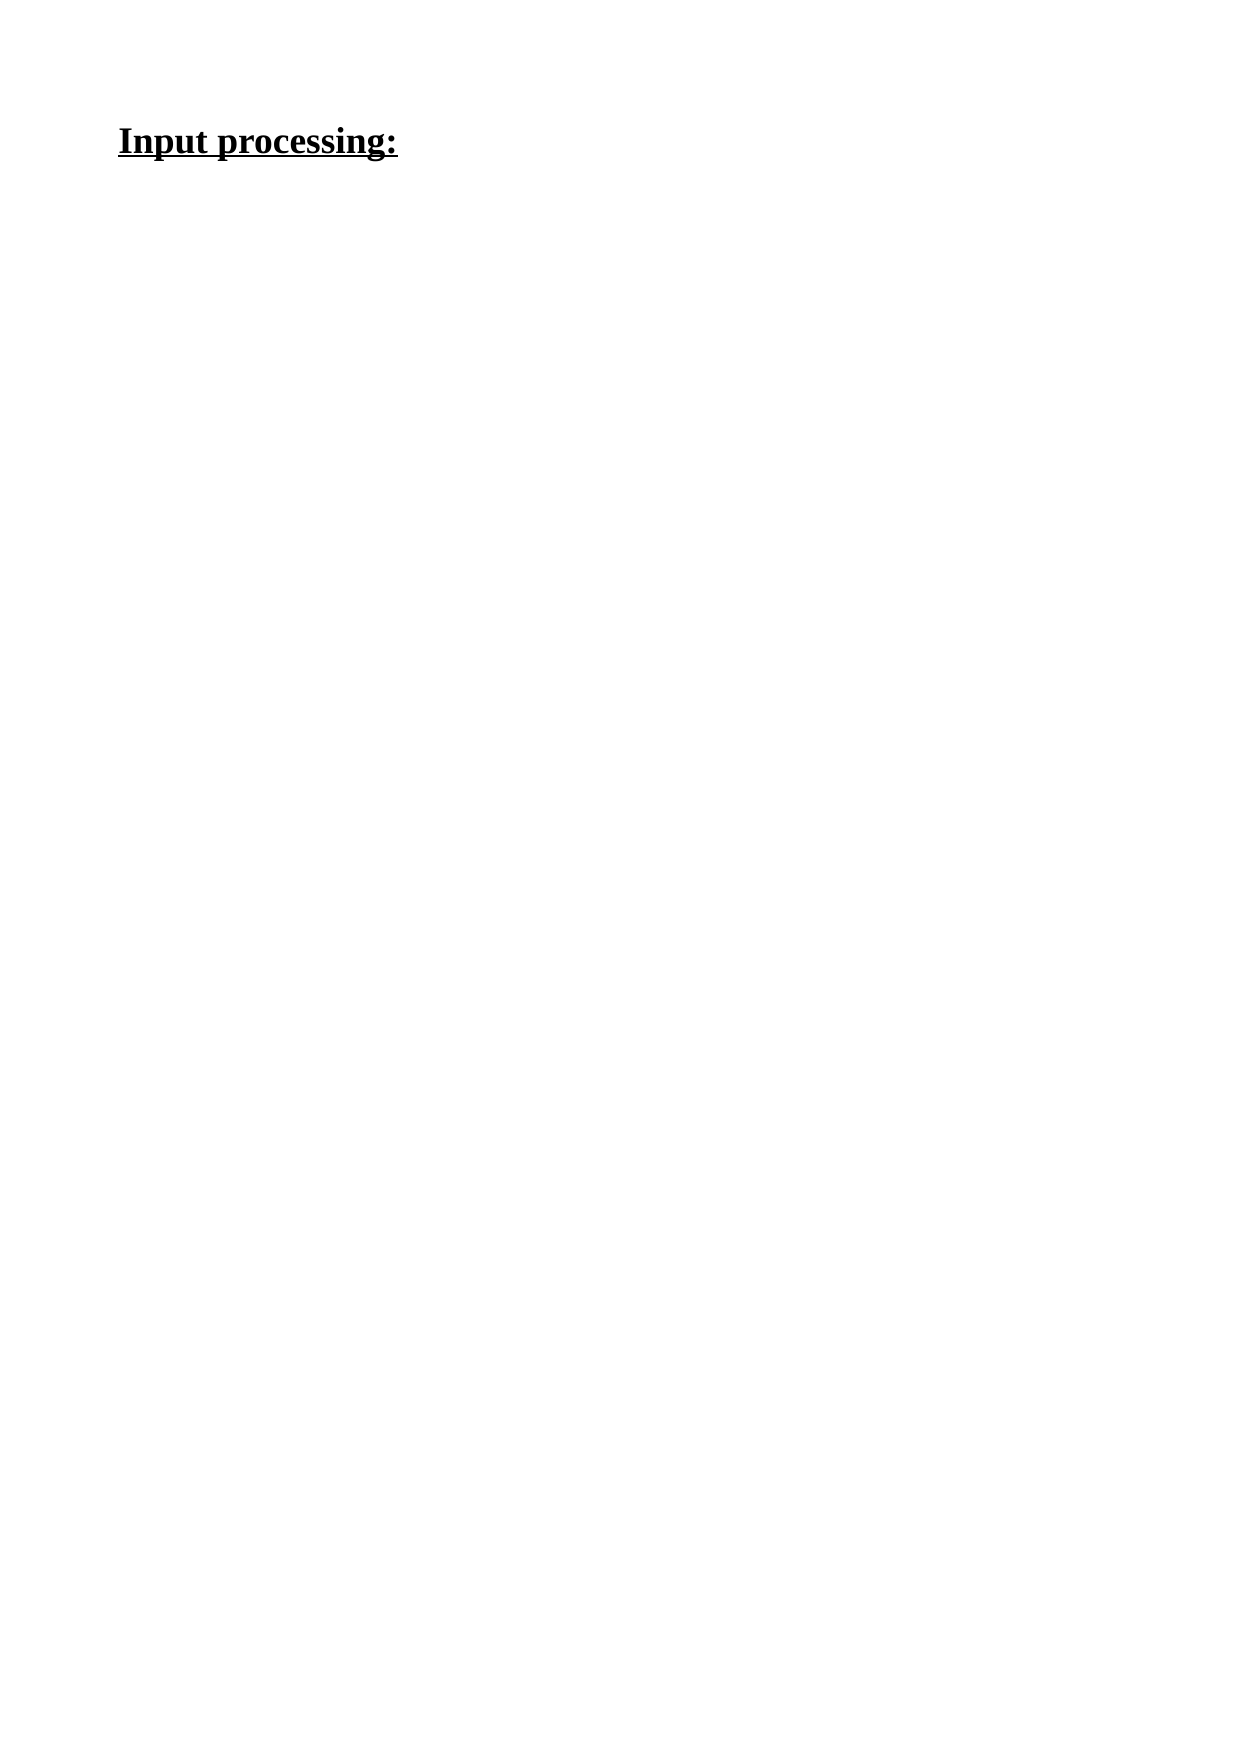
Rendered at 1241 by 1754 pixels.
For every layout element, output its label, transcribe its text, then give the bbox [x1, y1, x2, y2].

text Input processing: [118, 118, 1122, 161]
